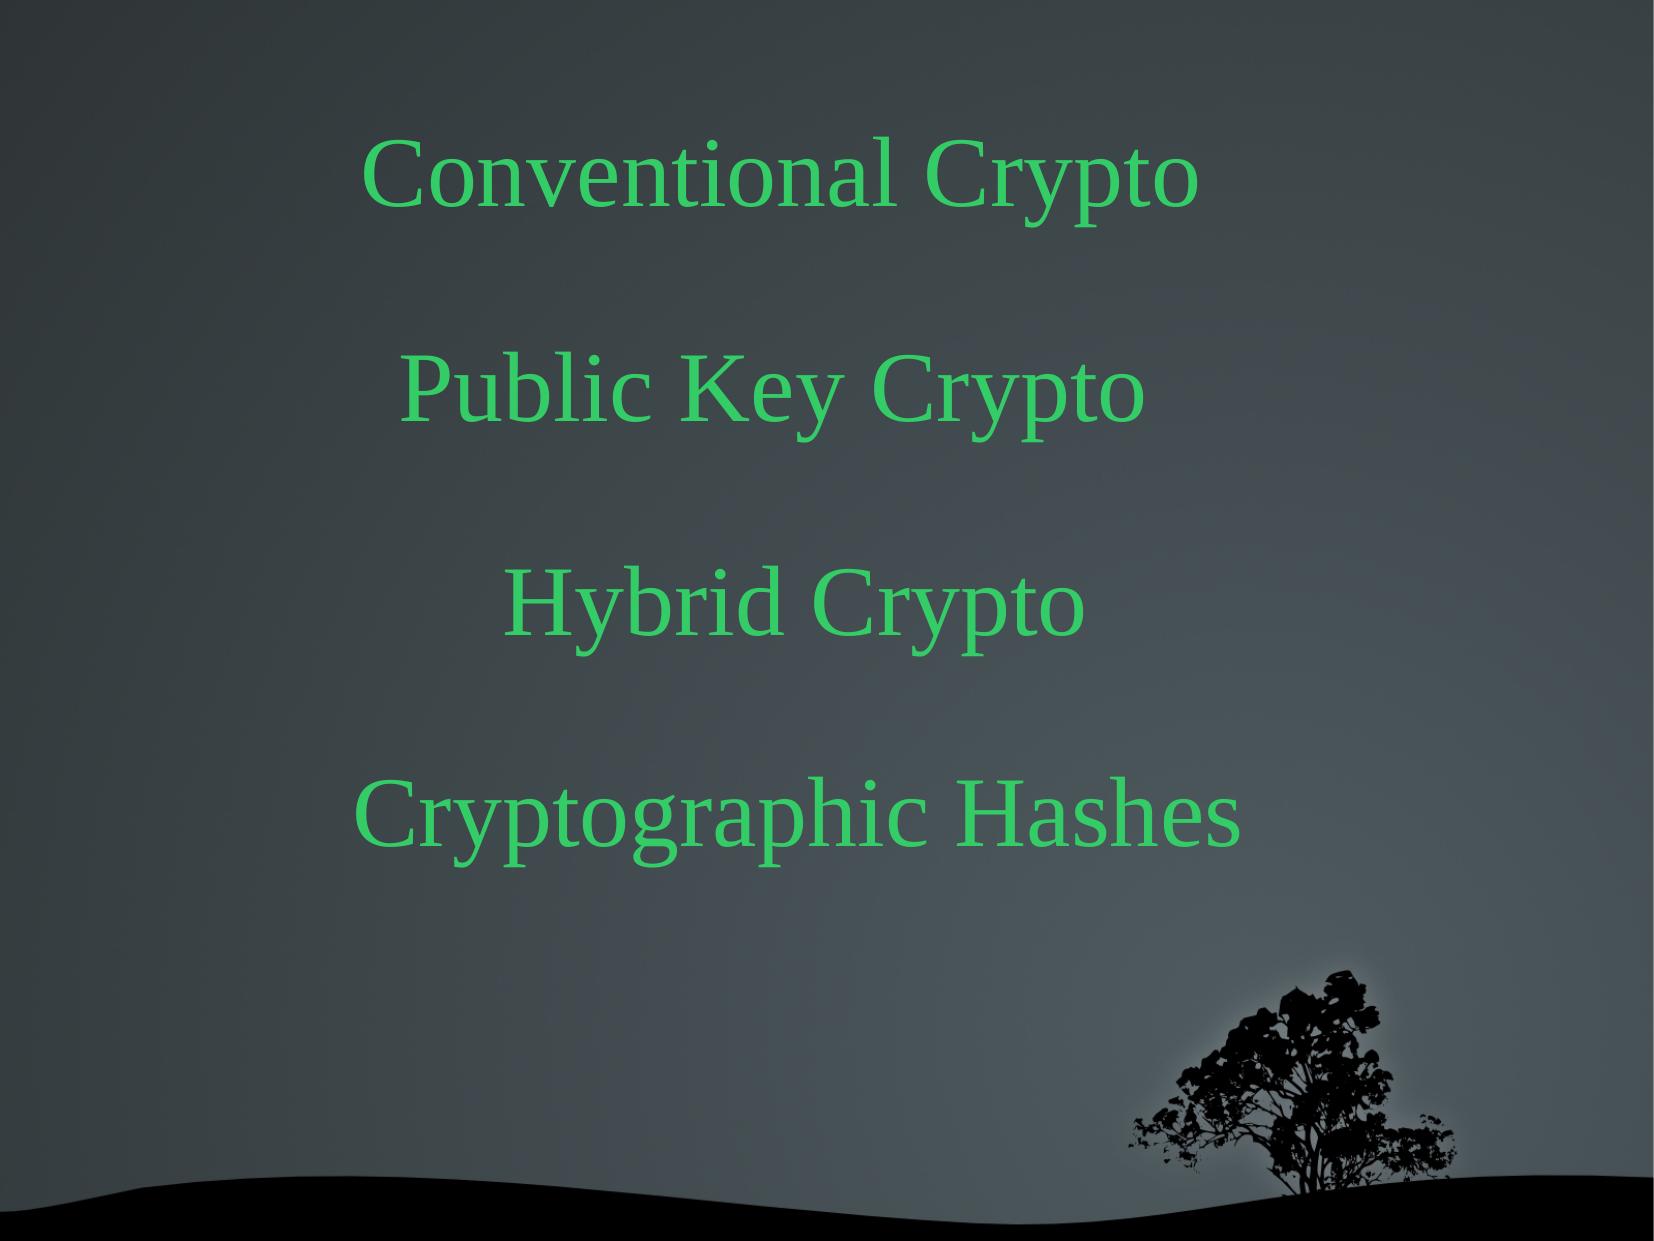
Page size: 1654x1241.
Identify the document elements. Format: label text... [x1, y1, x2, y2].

text_box Public Key Crypto [383, 325, 1161, 461]
text_box Conventional Crypto [345, 110, 1213, 246]
picture [0, 0, 1654, 1241]
text_box Hybrid Crypto [487, 539, 1107, 676]
text_box Cryptographic Hashes [337, 750, 1262, 886]
